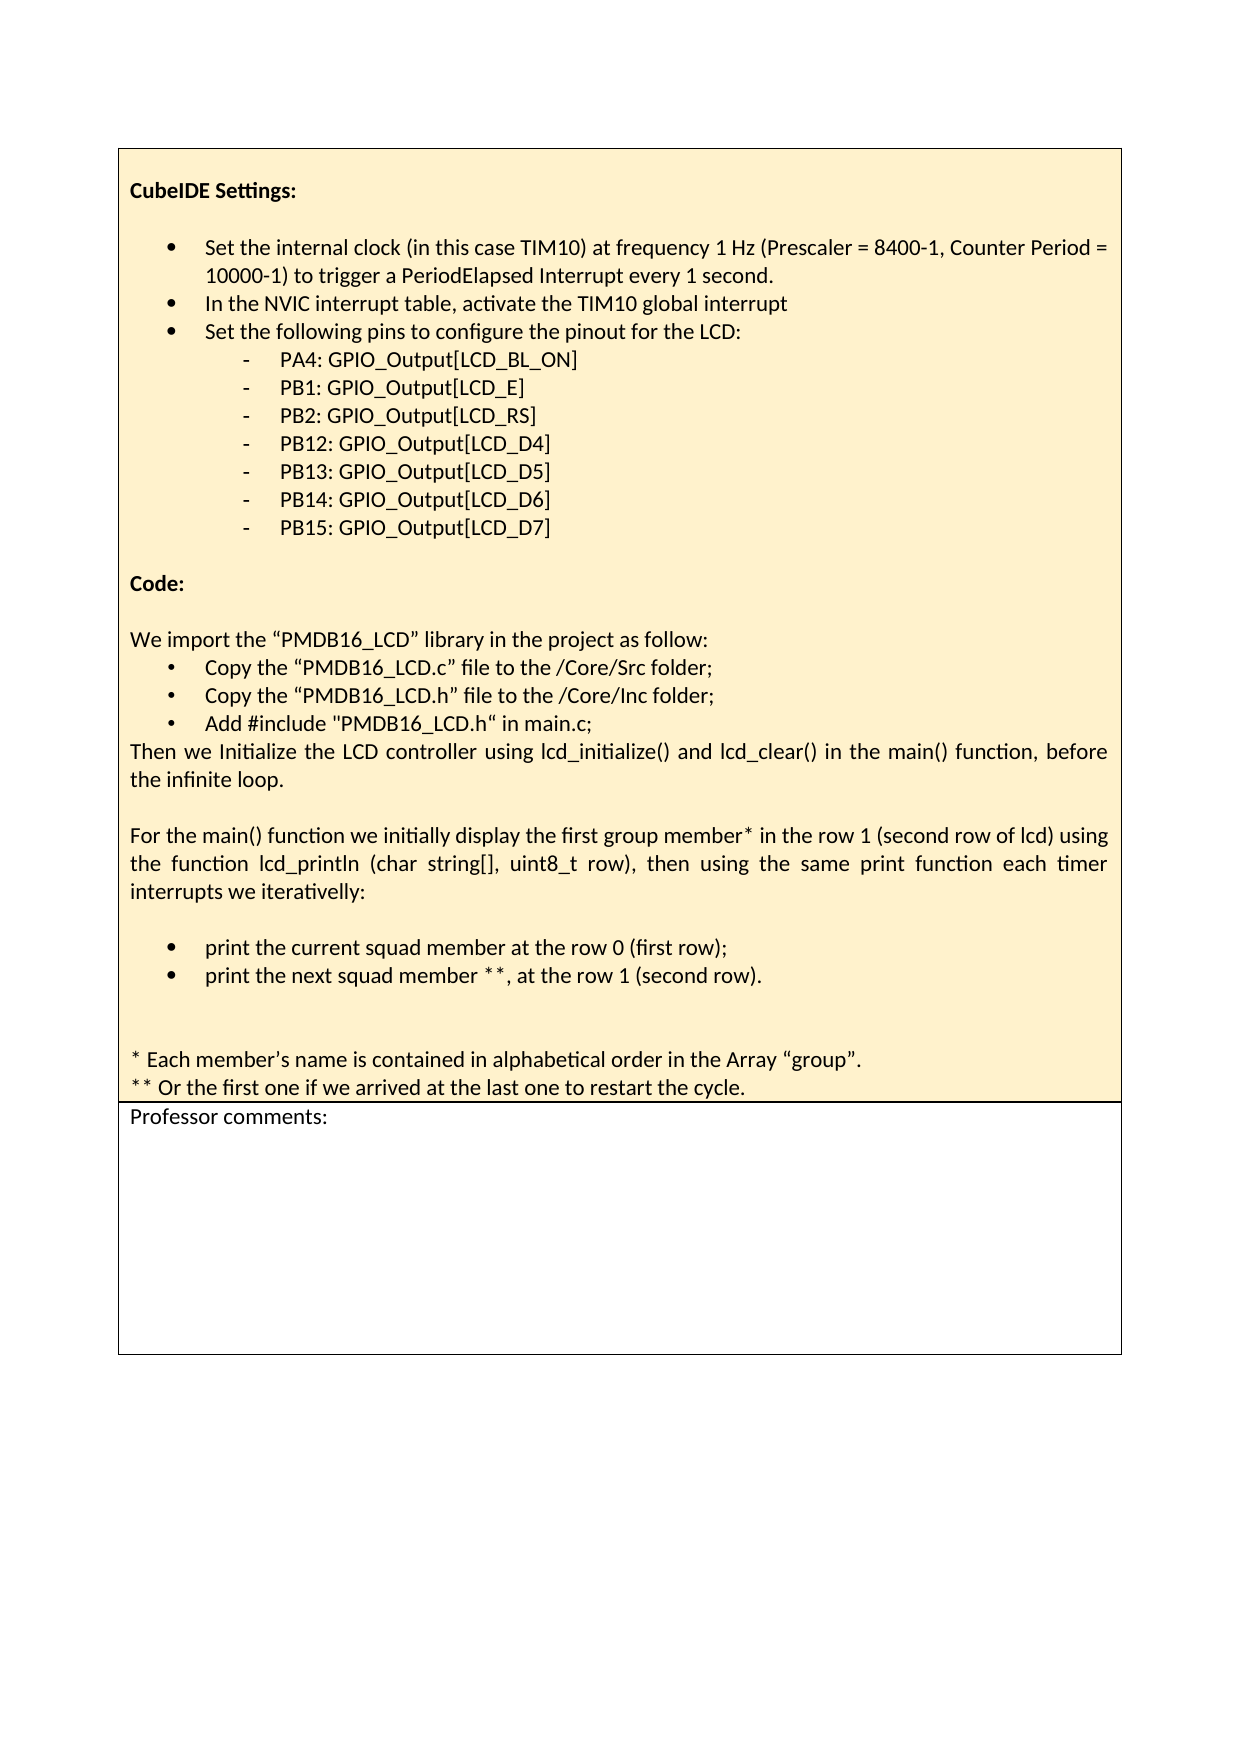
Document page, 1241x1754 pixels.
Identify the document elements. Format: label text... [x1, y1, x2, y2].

table_cell Professor comments: [119, 1103, 1121, 1353]
table_cell CubeIDE Settings: Set the internal clock (in this case TIM10) at frequency 1 Hz (Prescaler = 8400-1, Counter Period = 10000-1) to trigger a PeriodElapsed Interrupt every 1 second. In the NVIC interrupt table, activate the TIM10 global interrupt Set the following pins to configure the pinout for the LCD: PA4: GPIO_Output[LCD_BL_ON] PB1: GPIO_Output[LCD_E] PB2: GPIO_Output[LCD_RS] PB12: GPIO_Output[LCD_D4] PB13: GPIO_Output[LCD_D5] PB14: GPIO_Output[LCD_D6] PB15: GPIO_Output[LCD_D7] Code: We import the “PMDB16_LCD” library in the project as follow: Copy the “PMDB16_LCD.c” file to the /Core/Src folder; Copy the “PMDB16_LCD.h” file to the /Core/Inc folder; Add #include "PMDB16_LCD.h“ in main.c; Then we Initialize the LCD controller using lcd_initialize() and lcd_clear() in the main() function, before the infinite loop. For the main() function we initially display the first group member* in the row 1 (second row of lcd) using the function lcd_println (char string[], uint8_t row), then using the same print function each timer interrupts we iterativelly: print the current squad member at the row 0 (first row); print the next squad member **, at the row 1 (second row). * Each member’s name is contained in alphabetical order in the Array “group”. ** Or the first one if we arrived at the last one to restart the cycle. [119, 149, 1121, 1101]
